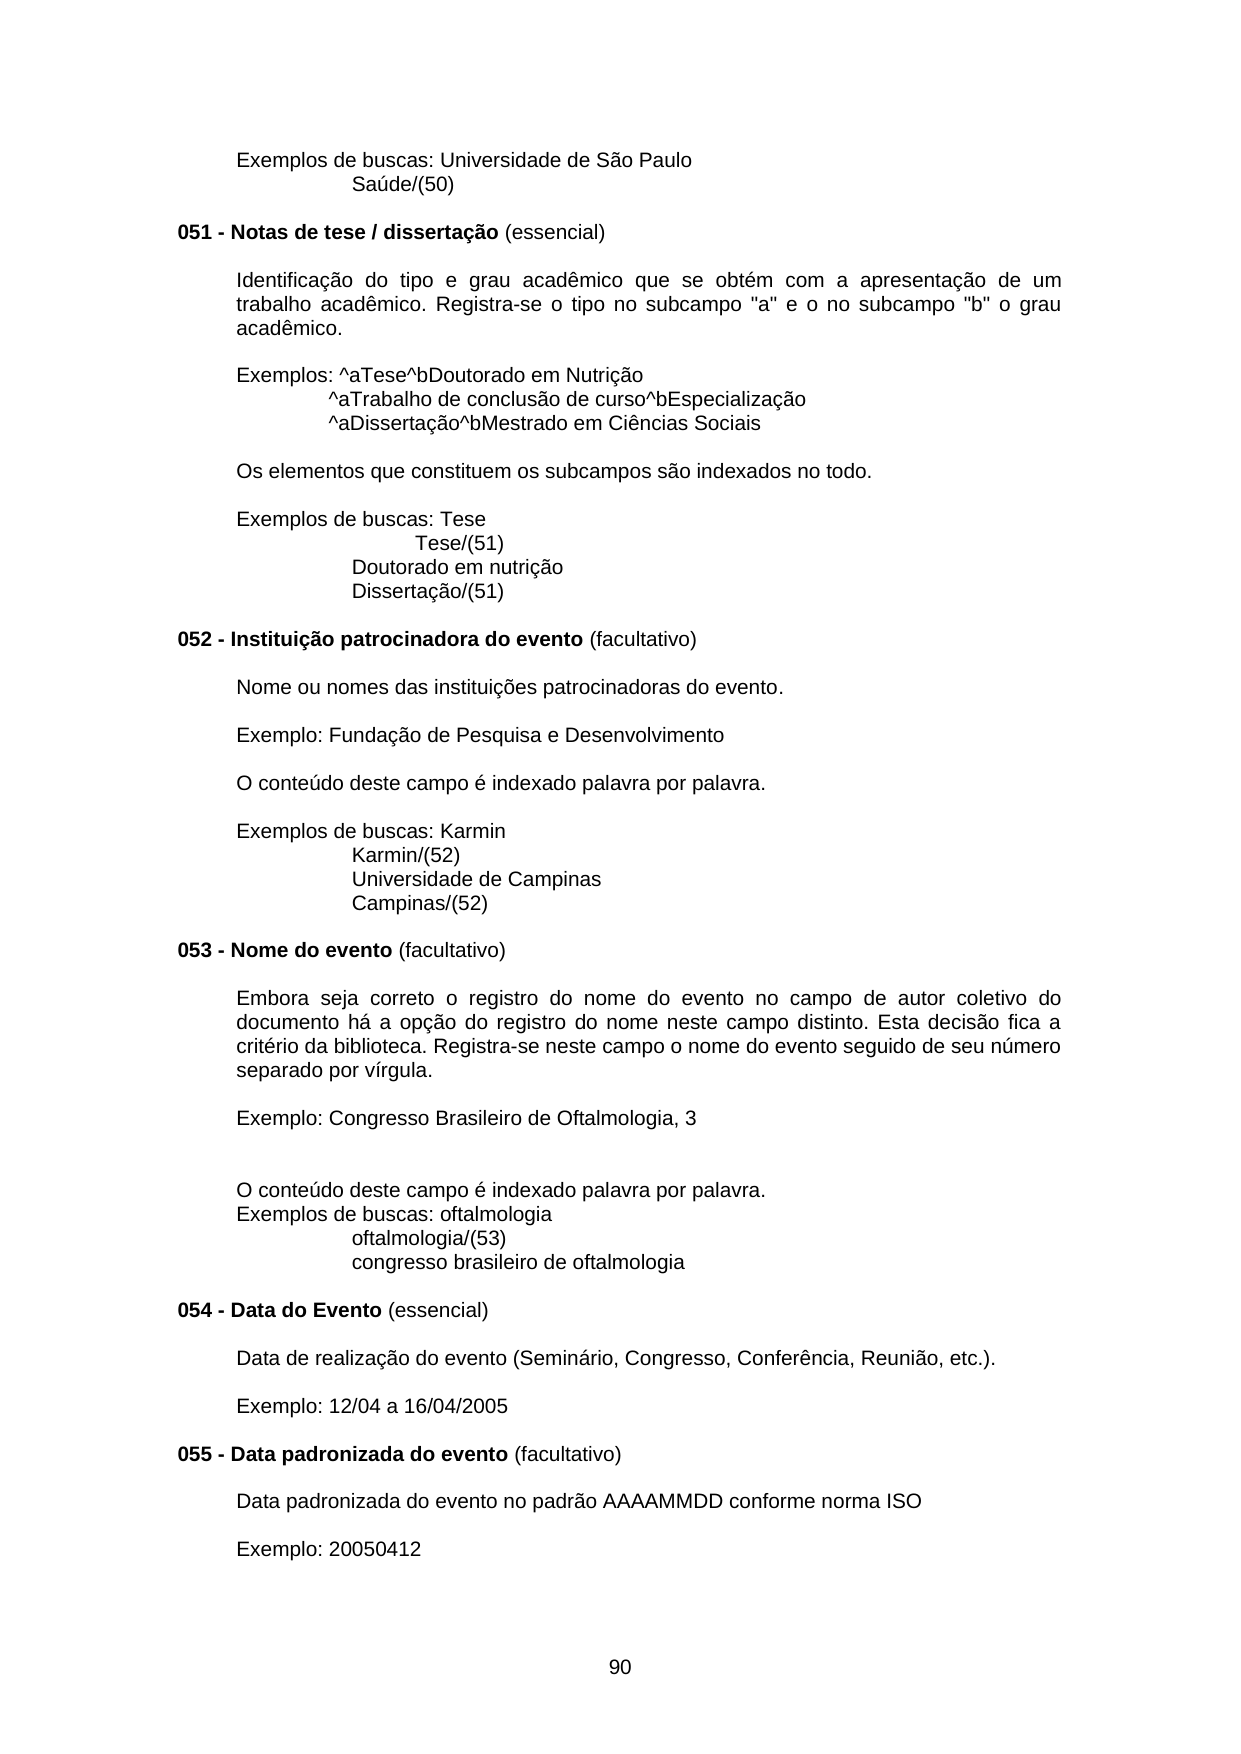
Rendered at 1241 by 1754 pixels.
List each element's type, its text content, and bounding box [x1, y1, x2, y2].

text Data de realização do evento (Seminário, Congresso, Conferência, Reunião, etc.). [236, 1346, 1063, 1369]
text Exemplos de buscas: Tese [236, 507, 1063, 531]
text O conteúdo deste campo é indexado palavra por palavra. [236, 1178, 1063, 1202]
text Exemplos de buscas: oftalmologia [236, 1202, 1063, 1226]
text Exemplos de buscas: Karmin [236, 818, 1063, 842]
text Tese/(51) [236, 531, 1063, 555]
text Embora seja correto o registro do nome do evento no campo de autor coletivo do documento há a opção do registro do nome neste campo distinto. Esta decisão fica a critério da biblioteca. Registra-se neste campo o nome do evento seguido de seu número separado por vírgula. [236, 986, 1063, 1082]
text Os elementos que constituem os subcampos são indexados no todo. [236, 459, 1063, 483]
text Nome ou nomes das instituições patrocinadoras do evento. [236, 675, 1063, 699]
text Saúde/(50) [236, 172, 1063, 196]
text Campinas/(52) [236, 890, 1063, 914]
text 052 - Instituição patrocinadora do evento (facultativo) [177, 627, 1063, 651]
text Universidade de Campinas [236, 866, 1063, 890]
text Dissertação/(51) [236, 579, 1063, 603]
text Exemplo: 20050412 [236, 1537, 1063, 1561]
text ^aTrabalho de conclusão de curso^bEspecialização [236, 387, 1063, 411]
text 054 - Data do Evento (essencial) [177, 1298, 1063, 1322]
text oftalmologia/(53) [236, 1226, 1063, 1250]
text Exemplo: 12/04 a 16/04/2005 [236, 1393, 1063, 1417]
text Data padronizada do evento no padrão AAAAMMDD conforme norma ISO [236, 1489, 1063, 1513]
text Exemplos de buscas: Universidade de São Paulo [236, 148, 1063, 172]
text Identificação do tipo e grau acadêmico que se obtém com a apresentação de um trabalho acadêmico. Registra-se o tipo no subcampo "a" e o no subcampo "b" o grau acadêmico. [236, 267, 1063, 339]
text ^aDissertação^bMestrado em Ciências Sociais [236, 411, 1063, 435]
text 053 - Nome do evento (facultativo) [177, 938, 1063, 962]
text O conteúdo deste campo é indexado palavra por palavra. [236, 771, 1063, 794]
text 051 - Notas de tese / dissertação (essencial) [177, 219, 1063, 243]
text Exemplos: ^aTese^bDoutorado em Nutrição [236, 363, 1063, 387]
text Exemplo: Congresso Brasileiro de Oftalmologia, 3 [236, 1106, 1063, 1130]
text 055 - Data padronizada do evento (facultativo) [177, 1441, 1063, 1465]
text Exemplo: Fundação de Pesquisa e Desenvolvimento [236, 723, 1063, 747]
text Doutorado em nutrição [236, 555, 1063, 579]
text congresso brasileiro de oftalmologia [236, 1250, 1063, 1274]
text Karmin/(52) [236, 842, 1063, 866]
